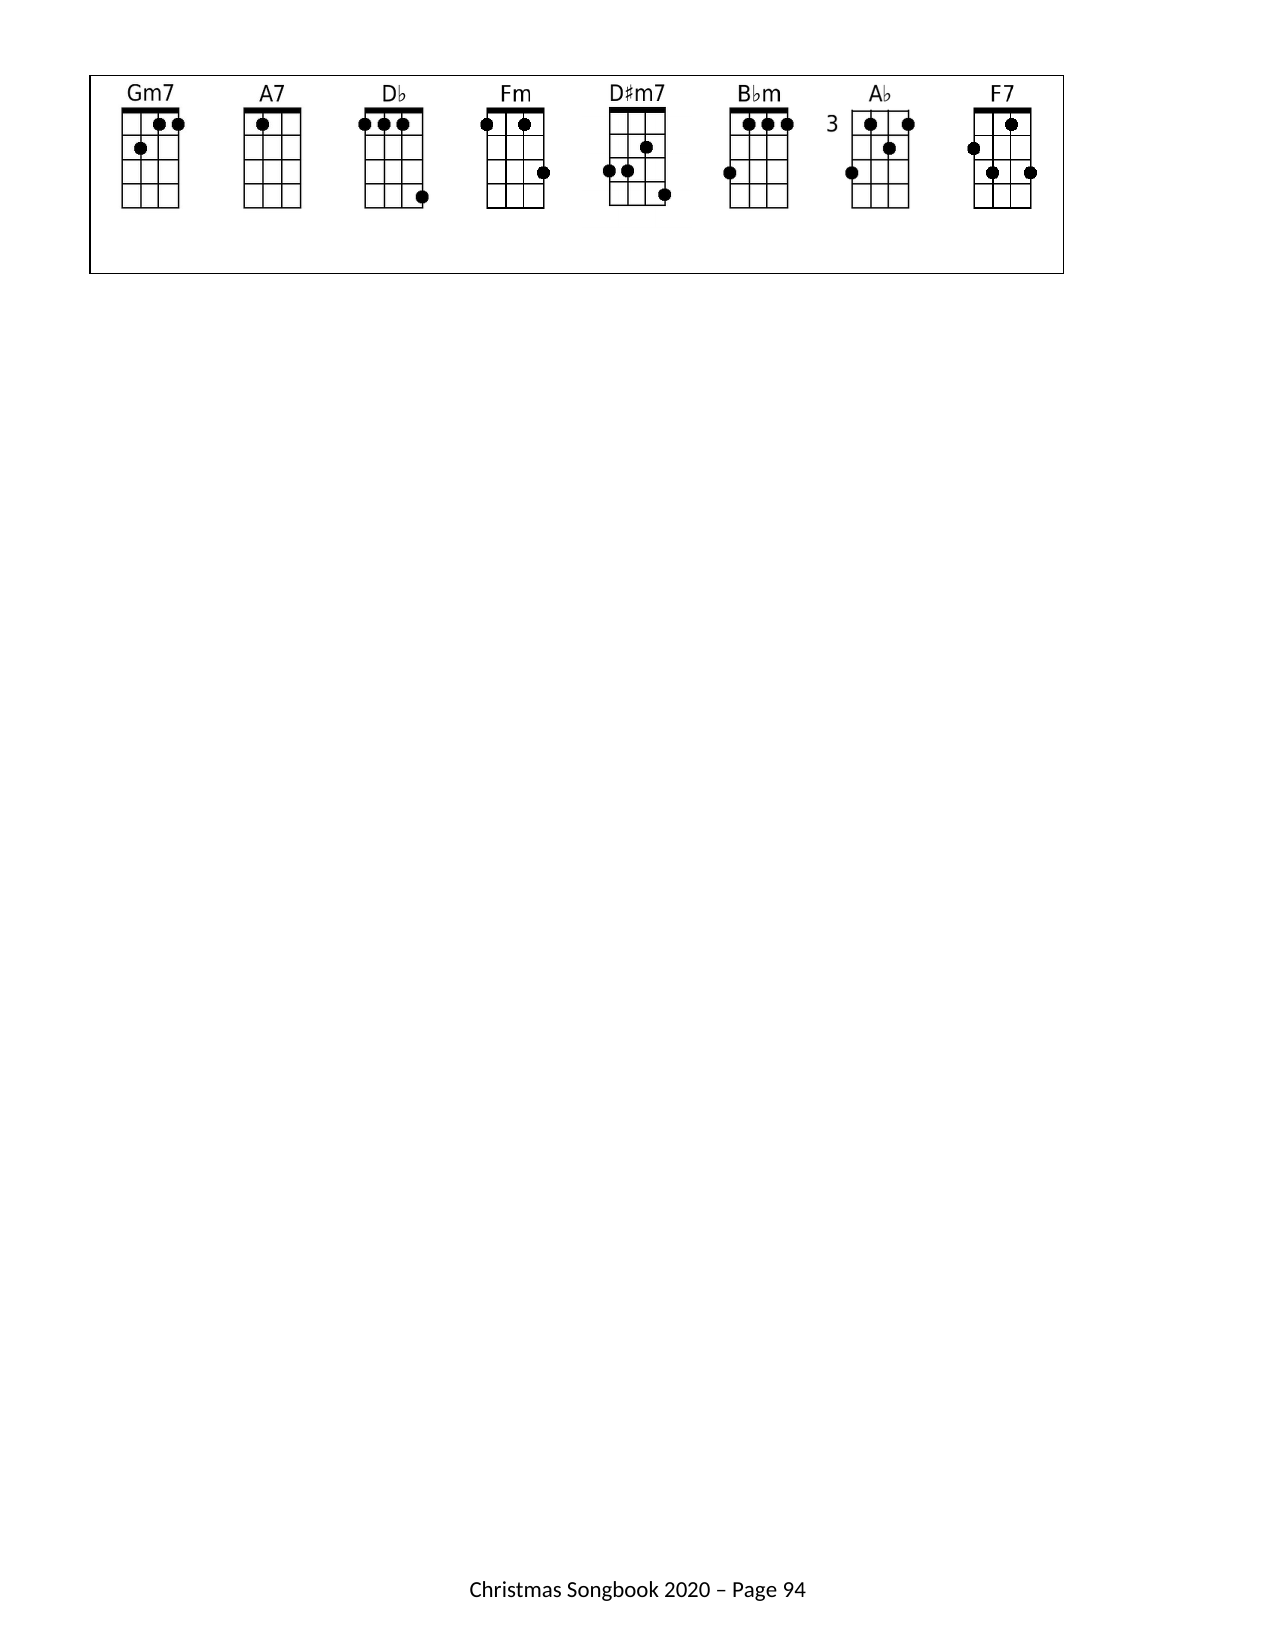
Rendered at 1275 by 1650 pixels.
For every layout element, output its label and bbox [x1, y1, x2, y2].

table_cell [942, 76, 1063, 273]
table_cell [820, 76, 942, 273]
table_cell [698, 76, 820, 273]
table_cell [333, 76, 455, 273]
table_cell [1064, 75, 1185, 273]
table_cell [577, 76, 698, 273]
table_cell [91, 76, 212, 273]
table_cell [212, 76, 333, 273]
table_cell [455, 76, 577, 273]
